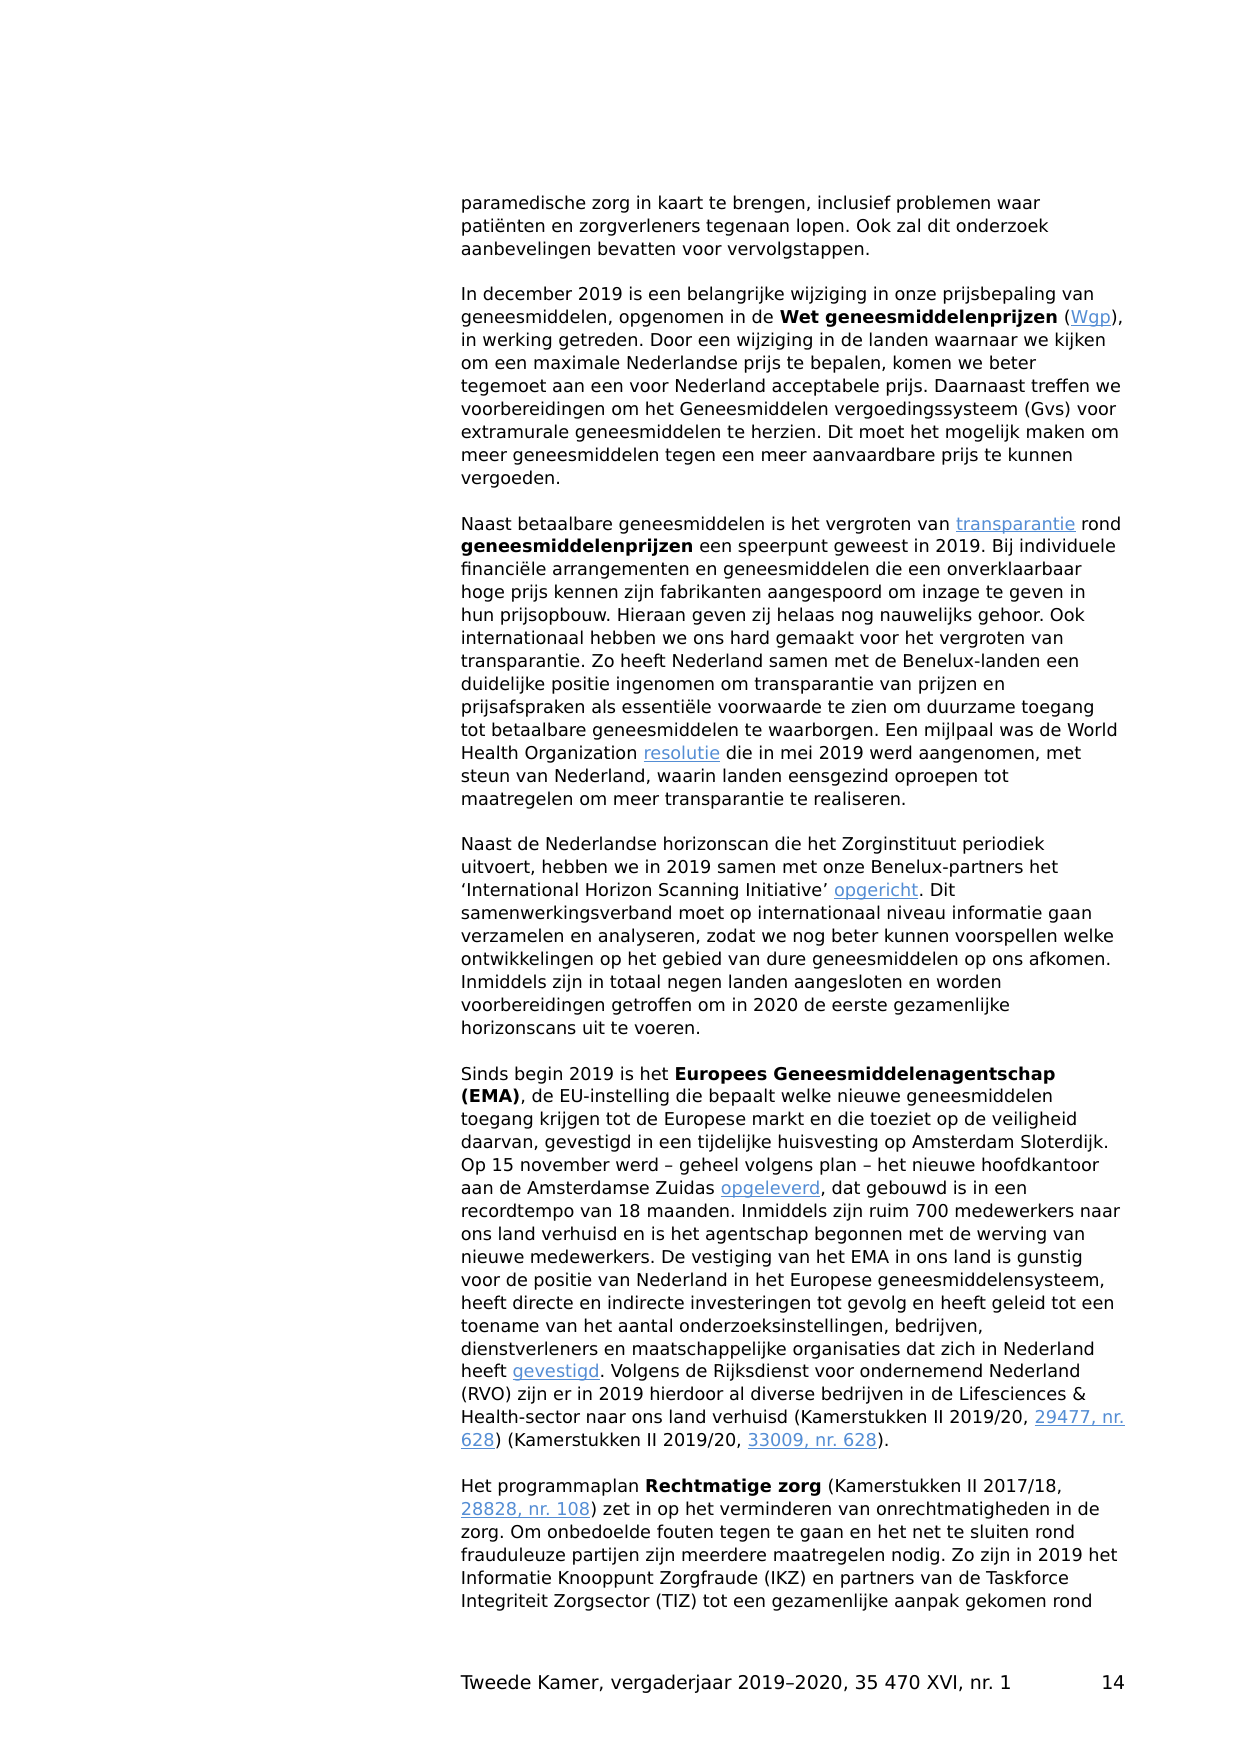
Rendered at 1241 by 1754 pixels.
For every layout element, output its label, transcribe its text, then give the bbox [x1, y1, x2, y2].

text paramedische zorg in kaart te brengen, inclusief problemen waar patiënten en zorgverleners tegenaan lopen. Ook zal dit onderzoek aanbevelingen bevatten voor vervolgstappen. [461, 191, 1125, 259]
text Sinds begin 2019 is het Europees Geneesmiddelenagentschap (EMA), de EU-instelling die bepaalt welke nieuwe geneesmiddelen toegang krijgen tot de Europese markt en die toeziet op de veiligheid daarvan, gevestigd in een tijdelijke huisvesting op Amsterdam Sloterdijk. Op 15 november werd – geheel volgens plan – het nieuwe hoofdkantoor aan de Amsterdamse Zuidas opgeleverd, dat gebouwd is in een recordtempo van 18 maanden. Inmiddels zijn ruim 700 medewerkers naar ons land verhuisd en is het agentschap begonnen met de werving van nieuwe medewerkers. De vestiging van het EMA in ons land is gunstig voor de positie van Nederland in het Europese geneesmiddelensysteem, heeft directe en indirecte investeringen tot gevolg en heeft geleid tot een toename van het aantal onderzoeksinstellingen, bedrijven, dienstverleners en maatschappelijke organisaties dat zich in Nederland heeft gevestigd. Volgens de Rijksdienst voor ondernemend Nederland (RVO) zijn er in 2019 hierdoor al diverse bedrijven in de Lifesciences & Health-sector naar ons land verhuisd (Kamerstukken II 2019/20, 29477, nr. 628) (Kamerstukken II 2019/20, 33009, nr. 628). [461, 1062, 1125, 1451]
text Het programmaplan Rechtmatige zorg (Kamerstukken II 2017/18, 28828, nr. 108) zet in op het verminderen van onrechtmatigheden in de zorg. Om onbedoelde fouten tegen te gaan en het net te sluiten rond frauduleuze partijen zijn meerdere maatregelen nodig. Zo zijn in 2019 het Informatie Knooppunt Zorgfraude (IKZ) en partners van de Taskforce Integriteit Zorgsector (TIZ) tot een gezamenlijke aanpak gekomen rond [461, 1474, 1125, 1612]
text Naast betaalbare geneesmiddelen is het vergroten van transparantie rond geneesmiddelenprijzen een speerpunt geweest in 2019. Bij individuele financiële arrangementen en geneesmiddelen die een onverklaarbaar hoge prijs kennen zijn fabrikanten aangespoord om inzage te geven in hun prijsopbouw. Hieraan geven zij helaas nog nauwelijks gehoor. Ook internationaal hebben we ons hard gemaakt voor het vergroten van transparantie. Zo heeft Nederland samen met de Benelux-landen een duidelijke positie ingenomen om transparantie van prijzen en prijsafspraken als essentiële voorwaarde te zien om duurzame toegang tot betaalbare geneesmiddelen te waarborgen. Een mijlpaal was de World Health Organization resolutie die in mei 2019 werd aangenomen, met steun van Nederland, waarin landen eensgezind oproepen tot maatregelen om meer transparantie te realiseren. [461, 512, 1125, 809]
text In december 2019 is een belangrijke wijziging in onze prijsbepaling van geneesmiddelen, opgenomen in de Wet geneesmiddelenprijzen (Wgp), in werking getreden. Door een wijziging in de landen waarnaar we kijken om een maximale Nederlandse prijs te bepalen, komen we beter tegemoet aan een voor Nederland acceptabele prijs. Daarnaast treffen we voorbereidingen om het Geneesmiddelen vergoedingssysteem (Gvs) voor extramurale geneesmiddelen te herzien. Dit moet het mogelijk maken om meer geneesmiddelen tegen een meer aanvaardbare prijs te kunnen vergoeden. [461, 282, 1125, 489]
text Naast de Nederlandse horizonscan die het Zorginstituut periodiek uitvoert, hebben we in 2019 samen met onze Benelux-partners het ‘International Horizon Scanning Initiative’ opgericht. Dit samenwerkingsverband moet op internationaal niveau informatie gaan verzamelen en analyseren, zodat we nog beter kunnen voorspellen welke ontwikkelingen op het gebied van dure geneesmiddelen op ons afkomen. Inmiddels zijn in totaal negen landen aangesloten en worden voorbereidingen getroffen om in 2020 de eerste gezamenlijke horizonscans uit te voeren. [461, 832, 1125, 1039]
